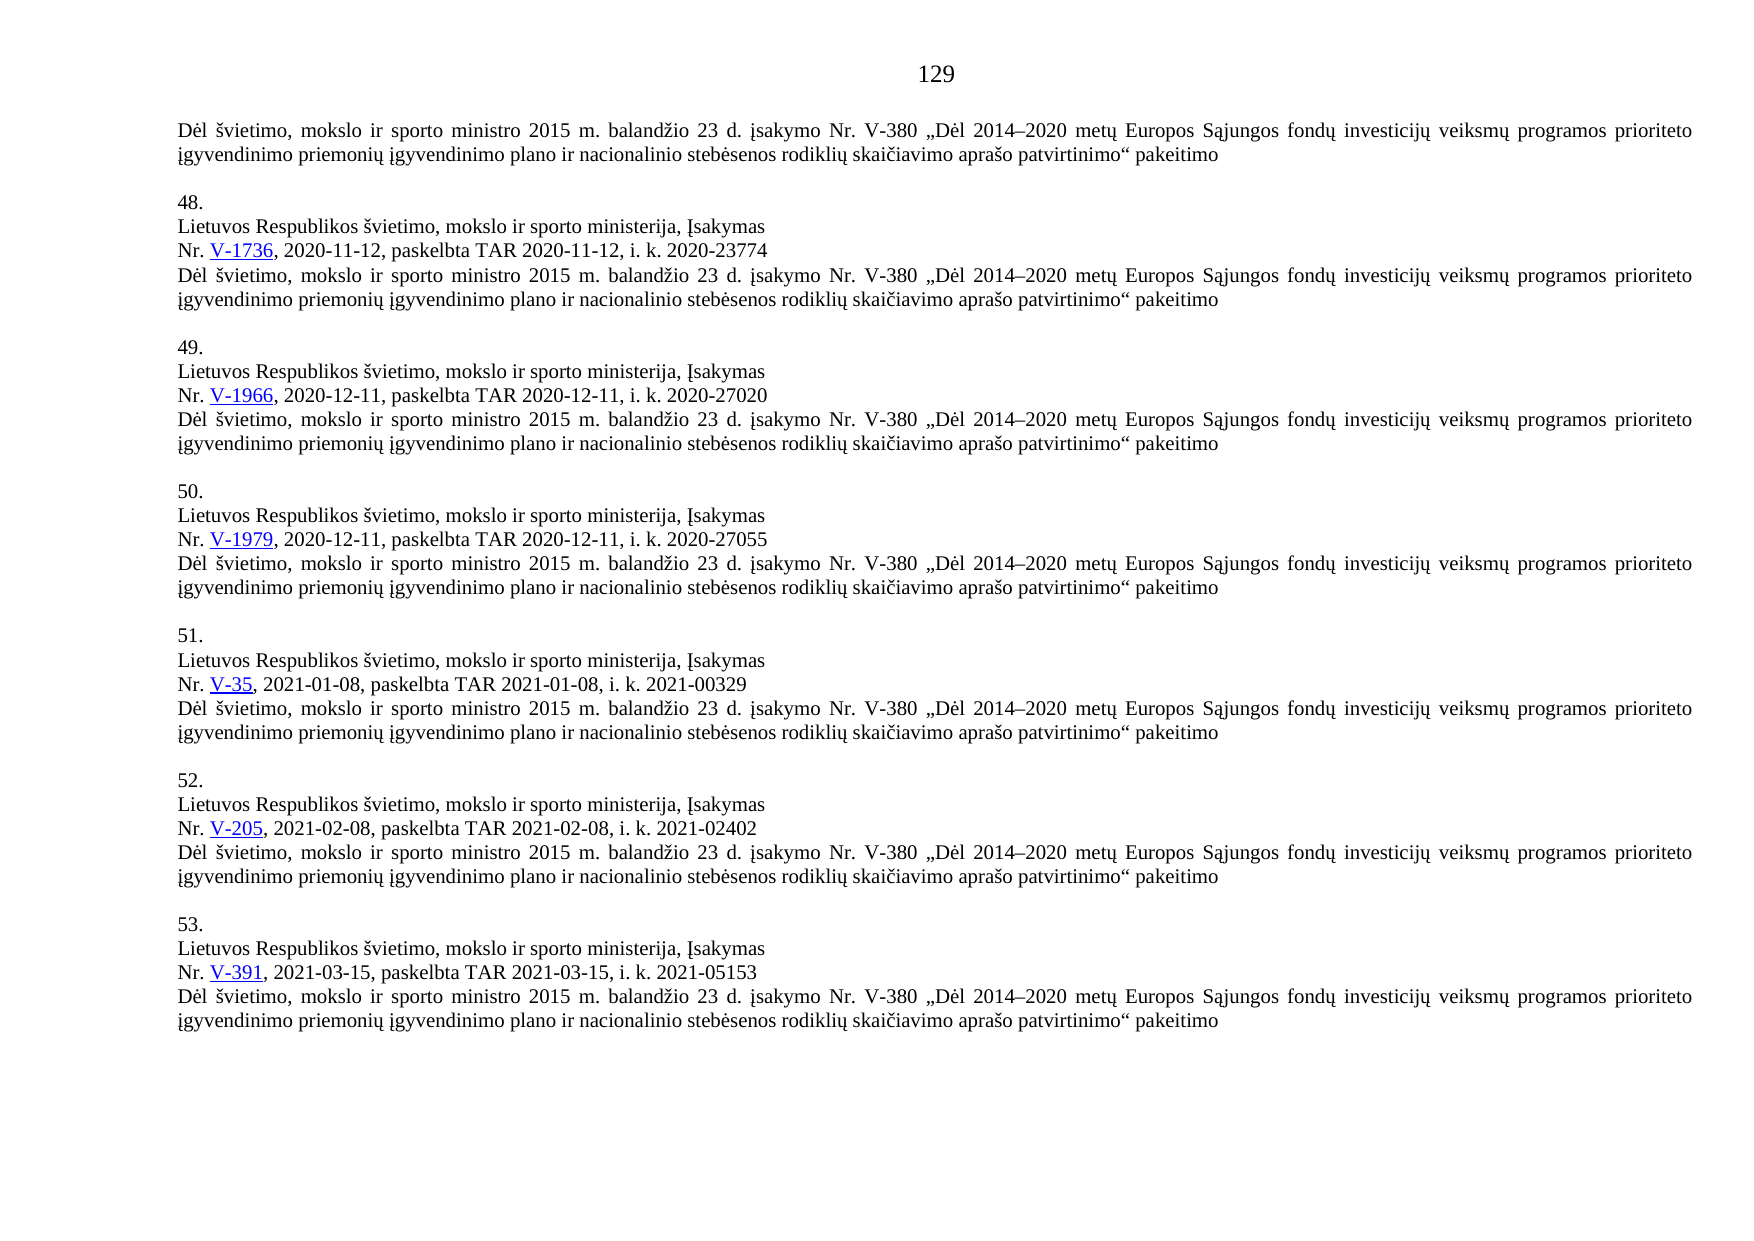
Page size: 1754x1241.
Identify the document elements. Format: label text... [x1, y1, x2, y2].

text Nr. V-205, 2021-02-08, paskelbta TAR 2021-02-08, i. k. 2021-02402 [177, 816, 1695, 840]
text 51. [177, 623, 1695, 647]
text 53. [177, 912, 1695, 936]
text Nr. V-1966, 2020-12-11, paskelbta TAR 2020-12-11, i. k. 2020-27020 [177, 383, 1695, 407]
text Nr. V-391, 2021-03-15, paskelbta TAR 2021-03-15, i. k. 2021-05153 [177, 960, 1695, 984]
text Lietuvos Respublikos švietimo, mokslo ir sporto ministerija, Įsakymas [177, 792, 1695, 816]
text 49. [177, 335, 1695, 359]
text Nr. V-1979, 2020-12-11, paskelbta TAR 2020-12-11, i. k. 2020-27055 [177, 527, 1695, 551]
text Dėl švietimo, mokslo ir sporto ministro 2015 m. balandžio 23 d. įsakymo Nr. V-380 „Dėl 2014–2020 metų Europos Sąjungos fondų investicijų veiksmų programos prioriteto įgyvendinimo priemonių įgyvendinimo plano ir nacionalinio stebėsenos rodiklių skaičiavimo aprašo patvirtinimo“ pakeitimo [177, 118, 1695, 166]
text Nr. V-35, 2021-01-08, paskelbta TAR 2021-01-08, i. k. 2021-00329 [177, 672, 1695, 696]
text Lietuvos Respublikos švietimo, mokslo ir sporto ministerija, Įsakymas [177, 503, 1695, 527]
text Nr. V-1736, 2020-11-12, paskelbta TAR 2020-11-12, i. k. 2020-23774 [177, 238, 1695, 262]
text 48. [177, 190, 1695, 214]
text Lietuvos Respublikos švietimo, mokslo ir sporto ministerija, Įsakymas [177, 214, 1695, 238]
text Lietuvos Respublikos švietimo, mokslo ir sporto ministerija, Įsakymas [177, 936, 1695, 960]
text Dėl švietimo, mokslo ir sporto ministro 2015 m. balandžio 23 d. įsakymo Nr. V-380 „Dėl 2014–2020 metų Europos Sąjungos fondų investicijų veiksmų programos prioriteto įgyvendinimo priemonių įgyvendinimo plano ir nacionalinio stebėsenos rodiklių skaičiavimo aprašo patvirtinimo“ pakeitimo [177, 984, 1695, 1032]
text Dėl švietimo, mokslo ir sporto ministro 2015 m. balandžio 23 d. įsakymo Nr. V-380 „Dėl 2014–2020 metų Europos Sąjungos fondų investicijų veiksmų programos prioriteto įgyvendinimo priemonių įgyvendinimo plano ir nacionalinio stebėsenos rodiklių skaičiavimo aprašo patvirtinimo“ pakeitimo [177, 840, 1695, 888]
text Lietuvos Respublikos švietimo, mokslo ir sporto ministerija, Įsakymas [177, 359, 1695, 383]
text Dėl švietimo, mokslo ir sporto ministro 2015 m. balandžio 23 d. įsakymo Nr. V-380 „Dėl 2014–2020 metų Europos Sąjungos fondų investicijų veiksmų programos prioriteto įgyvendinimo priemonių įgyvendinimo plano ir nacionalinio stebėsenos rodiklių skaičiavimo aprašo patvirtinimo“ pakeitimo [177, 407, 1695, 455]
text Dėl švietimo, mokslo ir sporto ministro 2015 m. balandžio 23 d. įsakymo Nr. V-380 „Dėl 2014–2020 metų Europos Sąjungos fondų investicijų veiksmų programos prioriteto įgyvendinimo priemonių įgyvendinimo plano ir nacionalinio stebėsenos rodiklių skaičiavimo aprašo patvirtinimo“ pakeitimo [177, 551, 1695, 599]
text Dėl švietimo, mokslo ir sporto ministro 2015 m. balandžio 23 d. įsakymo Nr. V-380 „Dėl 2014–2020 metų Europos Sąjungos fondų investicijų veiksmų programos prioriteto įgyvendinimo priemonių įgyvendinimo plano ir nacionalinio stebėsenos rodiklių skaičiavimo aprašo patvirtinimo“ pakeitimo [177, 262, 1695, 311]
text 50. [177, 479, 1695, 503]
text 52. [177, 768, 1695, 792]
text Dėl švietimo, mokslo ir sporto ministro 2015 m. balandžio 23 d. įsakymo Nr. V-380 „Dėl 2014–2020 metų Europos Sąjungos fondų investicijų veiksmų programos prioriteto įgyvendinimo priemonių įgyvendinimo plano ir nacionalinio stebėsenos rodiklių skaičiavimo aprašo patvirtinimo“ pakeitimo [177, 696, 1695, 744]
text Lietuvos Respublikos švietimo, mokslo ir sporto ministerija, Įsakymas [177, 647, 1695, 672]
